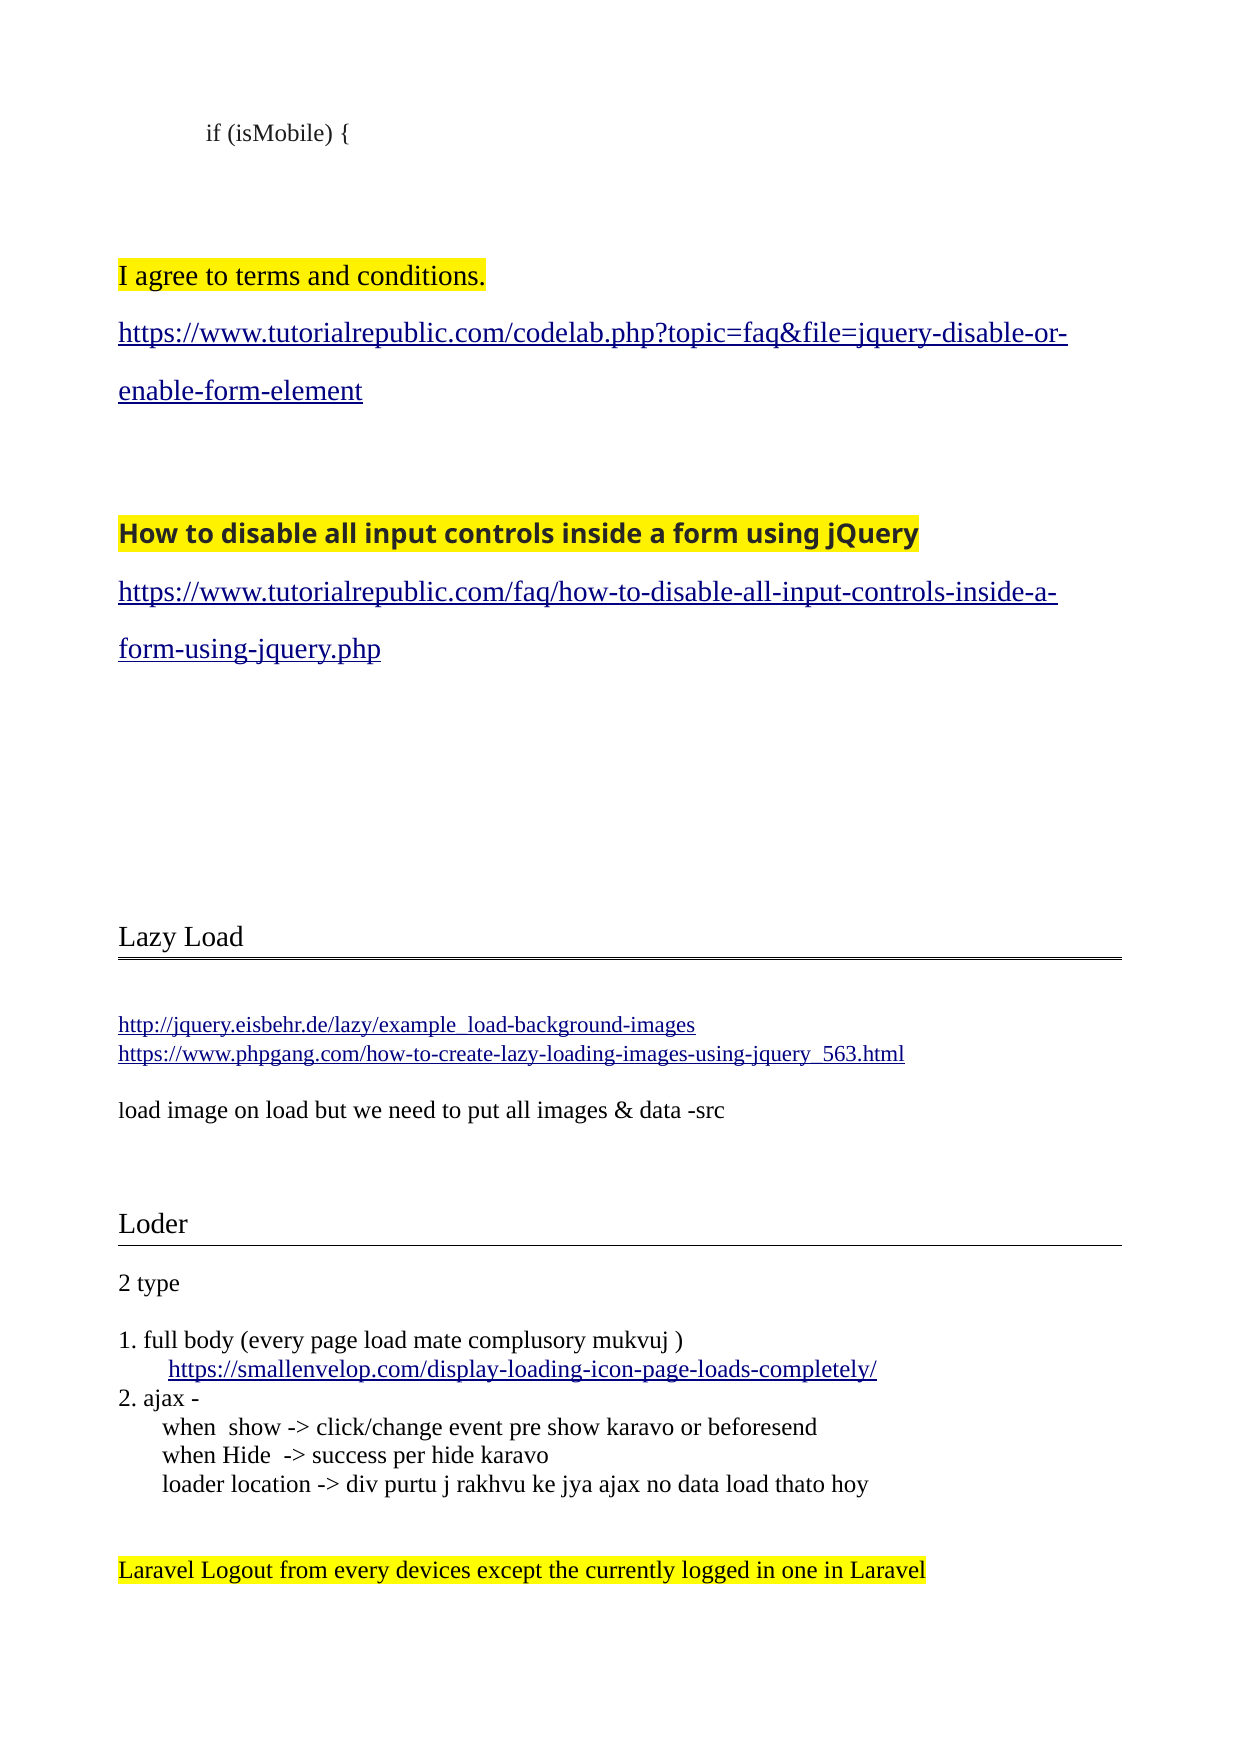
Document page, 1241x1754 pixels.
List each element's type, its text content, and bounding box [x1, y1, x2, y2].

text http://jquery.eisbehr.de/lazy/example_load-background-images [118, 1010, 1122, 1038]
text https://www.tutorialrepublic.com/codelab.php?topic=faq&file=jquery-disable-or-enable-form-element [118, 291, 1122, 406]
text when show -> click/change event pre show karavo or beforesend [118, 1412, 1122, 1441]
subtitle How to disable all input controls inside a form using jQuery [118, 489, 1122, 552]
text when Hide -> success per hide karavo [118, 1441, 1122, 1469]
text https://www.tutorialrepublic.com/faq/how-to-disable-all-input-controls-inside-a-form-using-jquery.php [118, 564, 1122, 665]
text Loder [118, 1183, 1122, 1245]
text https://smallenvelop.com/display-loading-icon-page-loads-completely/ [118, 1354, 1122, 1383]
text if (isMobile) { [118, 118, 1122, 147]
text I agree to terms and conditions. [118, 233, 1122, 291]
text Lazy Load [118, 895, 1122, 957]
text 2. ajax - [118, 1383, 1122, 1412]
text 1. full body (every page load mate complusory mukvuj ) [118, 1326, 1122, 1354]
text https://www.phpgang.com/how-to-create-lazy-loading-images-using-jquery_563.html [118, 1038, 1122, 1066]
text loader location -> div purtu j rakhvu ke jya ajax no data load thato hoy [118, 1469, 1122, 1498]
text Laravel Logout from every devices except the currently logged in one in Laravel [118, 1556, 1122, 1584]
text load image on load but we need to put all images & data -src [118, 1095, 1122, 1124]
text 2 type [118, 1246, 1122, 1297]
